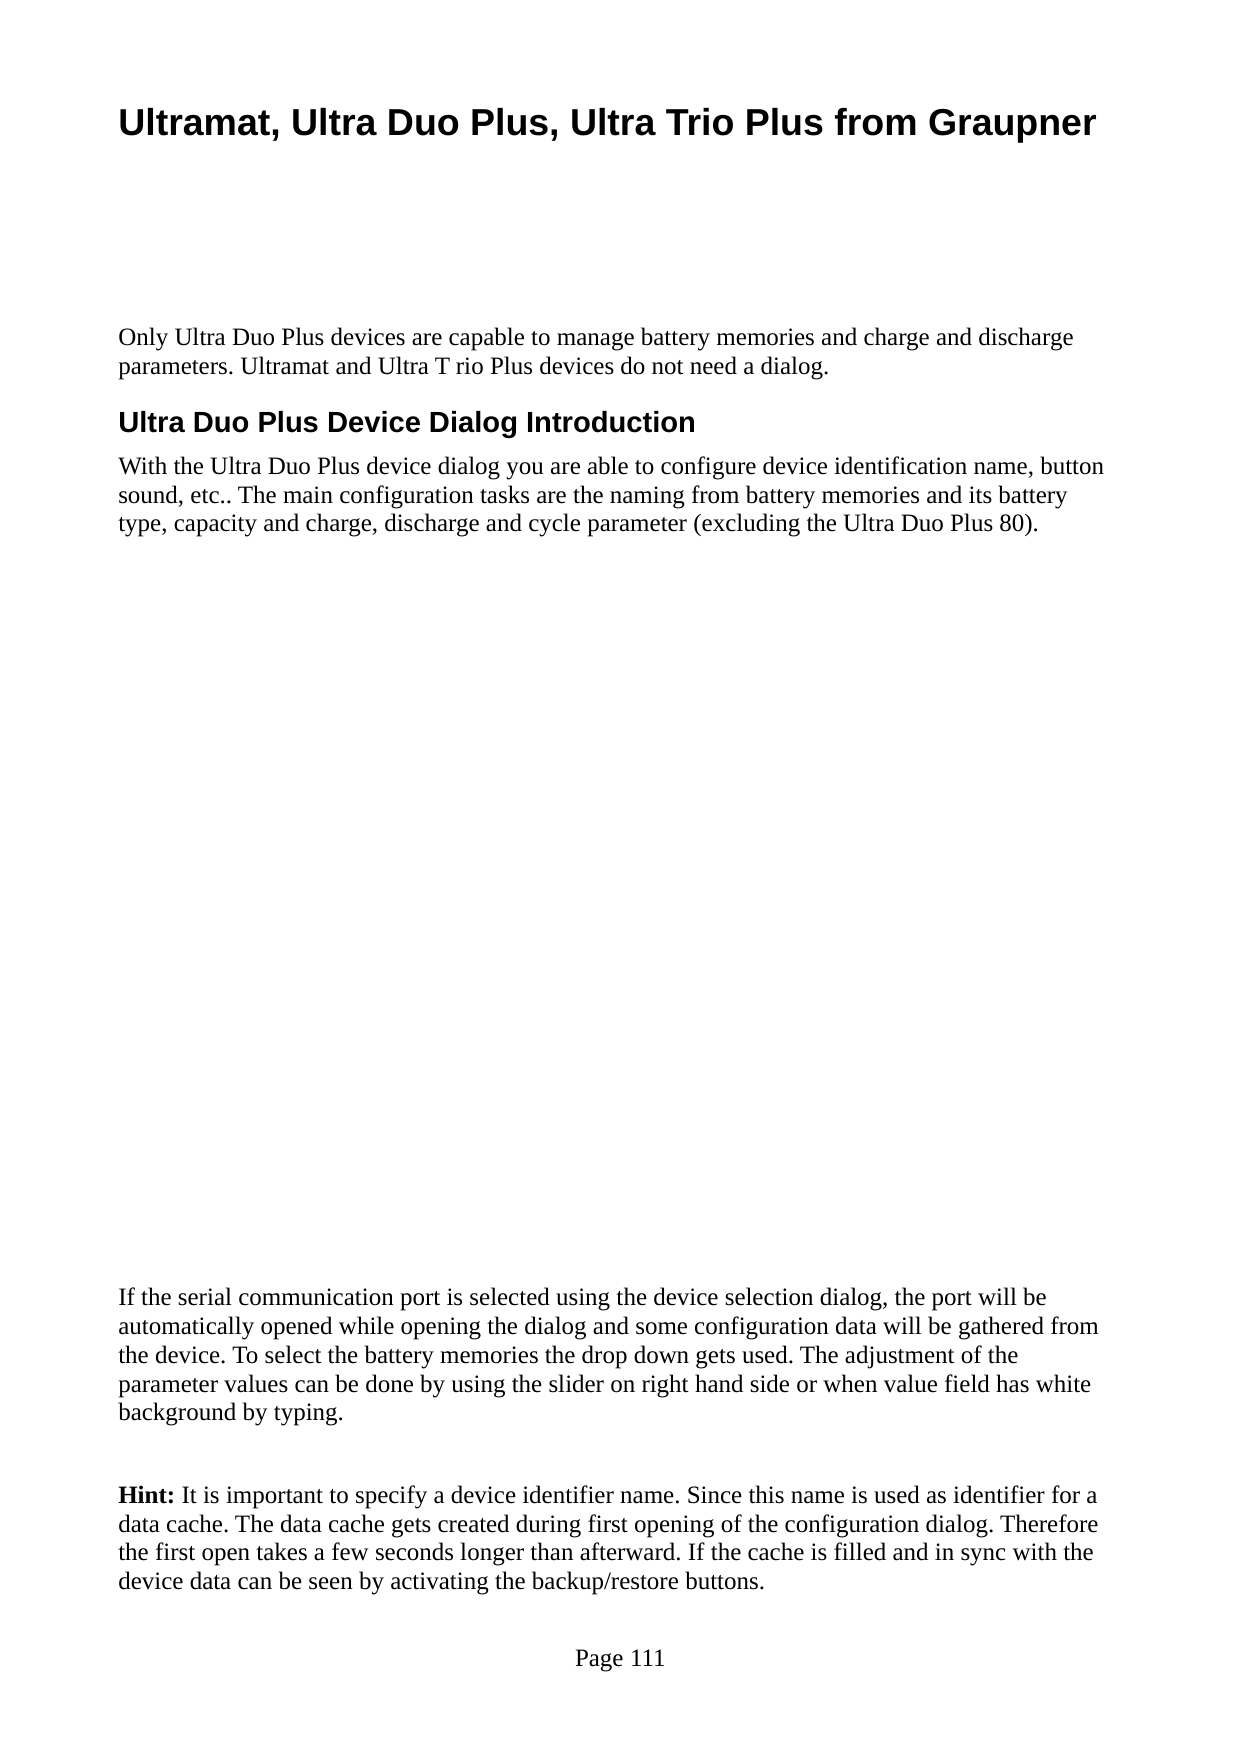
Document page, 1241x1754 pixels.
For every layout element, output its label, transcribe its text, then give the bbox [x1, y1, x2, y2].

text Only Ultra Duo Plus devices are capable to manage battery memories and charge and discharge parameters. Ultramat and Ultra T rio Plus devices do not need a dialog. [118, 322, 1122, 380]
text Hint: It is important to specify a device identifier name. Since this name is used as identifier for a data cache. The data cache gets created during first opening of the configuration dialog. Therefore the first open takes a few seconds longer than afterward. If the cache is filled and in sync with the device data can be seen by activating the backup/restore buttons. [118, 1480, 1122, 1595]
subtitle Ultra Duo Plus Device Dialog Introduction [118, 405, 1122, 438]
subtitle Ultramat, Ultra Duo Plus, Ultra Trio Plus from Graupner [118, 100, 1122, 143]
text With the Ultra Duo Plus device dialog you are able to configure device identification name, button sound, etc.. The main configuration tasks are the naming from battery memories and its battery type, capacity and charge, discharge and cycle parameter (excluding the Ultra Duo Plus 80). [118, 451, 1122, 537]
text If the serial communication port is selected using the device selection dialog, the port will be automatically opened while opening the dialog and some configuration data will be gathered from the device. To select the battery memories the drop down gets used. The adjustment of the parameter values can be done by using the slider on right hand side or when value field has white background by typing. [118, 550, 1122, 1426]
